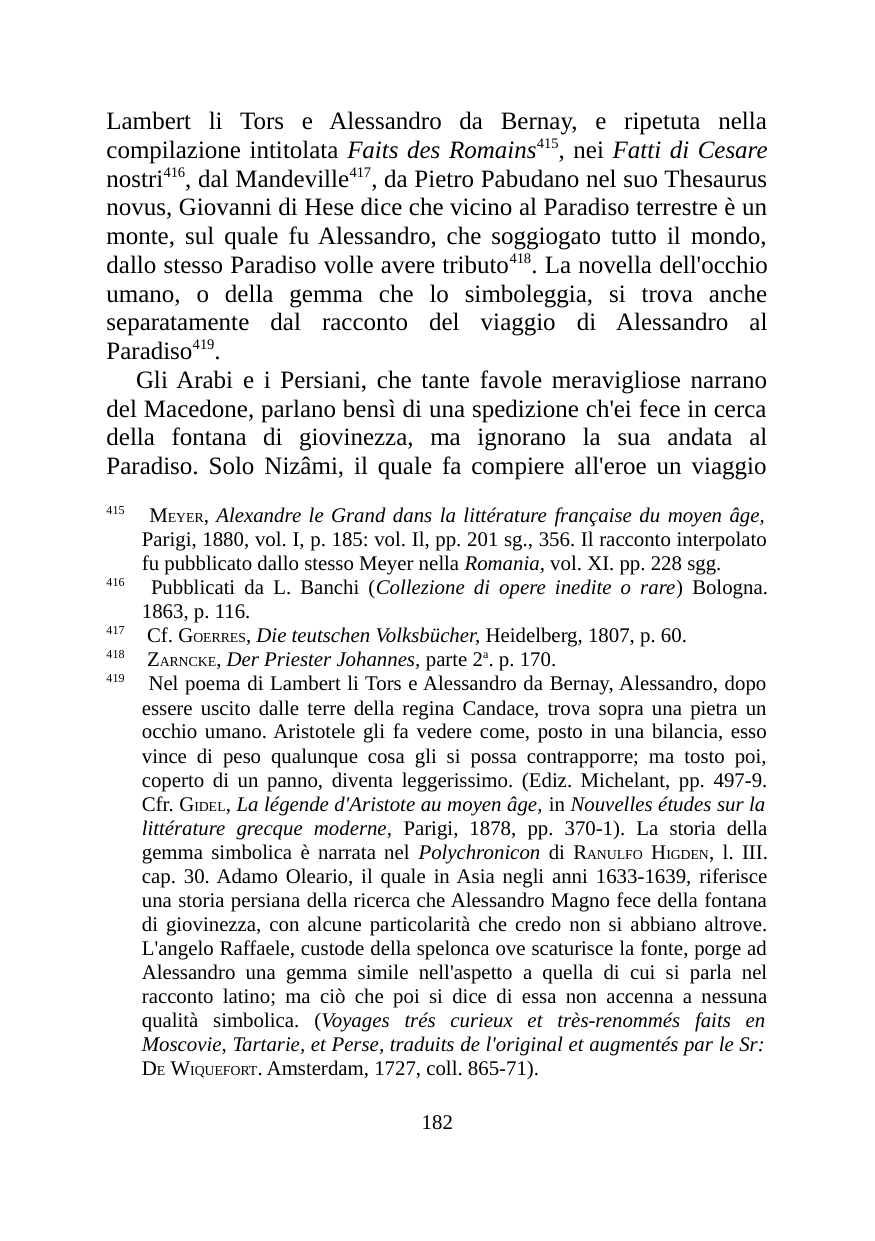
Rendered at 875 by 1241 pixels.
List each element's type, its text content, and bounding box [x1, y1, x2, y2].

text Meyer, Alexandre le Grand dans la littérature française du moyen âge, Parigi, 1880, vol. I, p. 185: vol. Il, pp. 201 sg., 356. Il racconto interpolato fu pubblicato dallo stesso Meyer nella Romania, vol. XI. pp. 228 sgg. [106, 503, 768, 575]
text Nel poema di Lambert li Tors e Alessandro da Bernay, Alessandro, dopo essere uscito dalle terre della regina Candace, trova sopra una pietra un occhio umano. Aristotele gli fa vedere come, posto in una bilancia, esso vince di peso qualunque cosa gli si possa contrapporre; ma tosto poi, coperto di un panno, diventa leggerissimo. (Ediz. Michelant, pp. 497-9. Cfr. Gidel, La légende d'Aristote au moyen âge, in Nouvelles études sur la littérature grecque moderne, Parigi, 1878, pp. 370-1). La storia della gemma simbolica è narrata nel Polychronicon di Ranulfo Higden, l. III. cap. 30. Adamo Oleario, il quale in Asia negli anni 1633-1639, riferisce una storia persiana della ricerca che Alessandro Magno fece della fontana di giovinezza, con alcune particolarità che credo non si abbiano altrove. L'angelo Raffaele, custode della spelonca ove scaturisce la fonte, porge ad Alessandro una gemma simile nell'aspetto a quella di cui si parla nel racconto latino; ma ciò che poi si dice di essa non accenna a nessuna qualità simbolica. (Voyages trés curieux et très-renommés faits en Moscovie, Tartarie, et Perse, traduits de l'original et augmentés par le Sr: De Wiquefort. Amsterdam, 1727, coll. 865-71). [106, 671, 768, 1080]
text Pubblicati da L. Banchi (Collezione di opere inedite o rare) Bologna. 1863, p. 116. [106, 575, 768, 623]
text Zarncke, Der Priester Johannes, parte 2a. p. 170. [106, 647, 768, 671]
text Cf. Goerres, Die teutschen Volksbücher, Heidelberg, 1807, p. 60. [106, 623, 768, 647]
text Lambert li Tors e Alessandro da Bernay, e ripetuta nella compilazione intitolata Faits des Romains, nei Fatti di Cesare nostri, dal Mandeville, da Pietro Pabudano nel suo Thesaurus novus, Giovanni di Hese dice che vicino al Paradiso terrestre è un monte, sul quale fu Alessandro, che soggiogato tutto il mondo, dallo stesso Paradiso volle avere tributo. La novella dell'occhio umano, o della gemma che lo simboleggia, si trova anche separatamente dal racconto del viaggio di Alessandro al Paradiso. [106, 106, 768, 365]
text Gli Arabi e i Persiani, che tante favole meravigliose narrano del Macedone, parlano bensì di una spedizione ch'ei fece in cerca della fontana di giovinezza, ma ignorano la sua andata al Paradiso. Solo Nizâmi, il quale fa compiere all'eroe un viaggio [106, 365, 768, 480]
